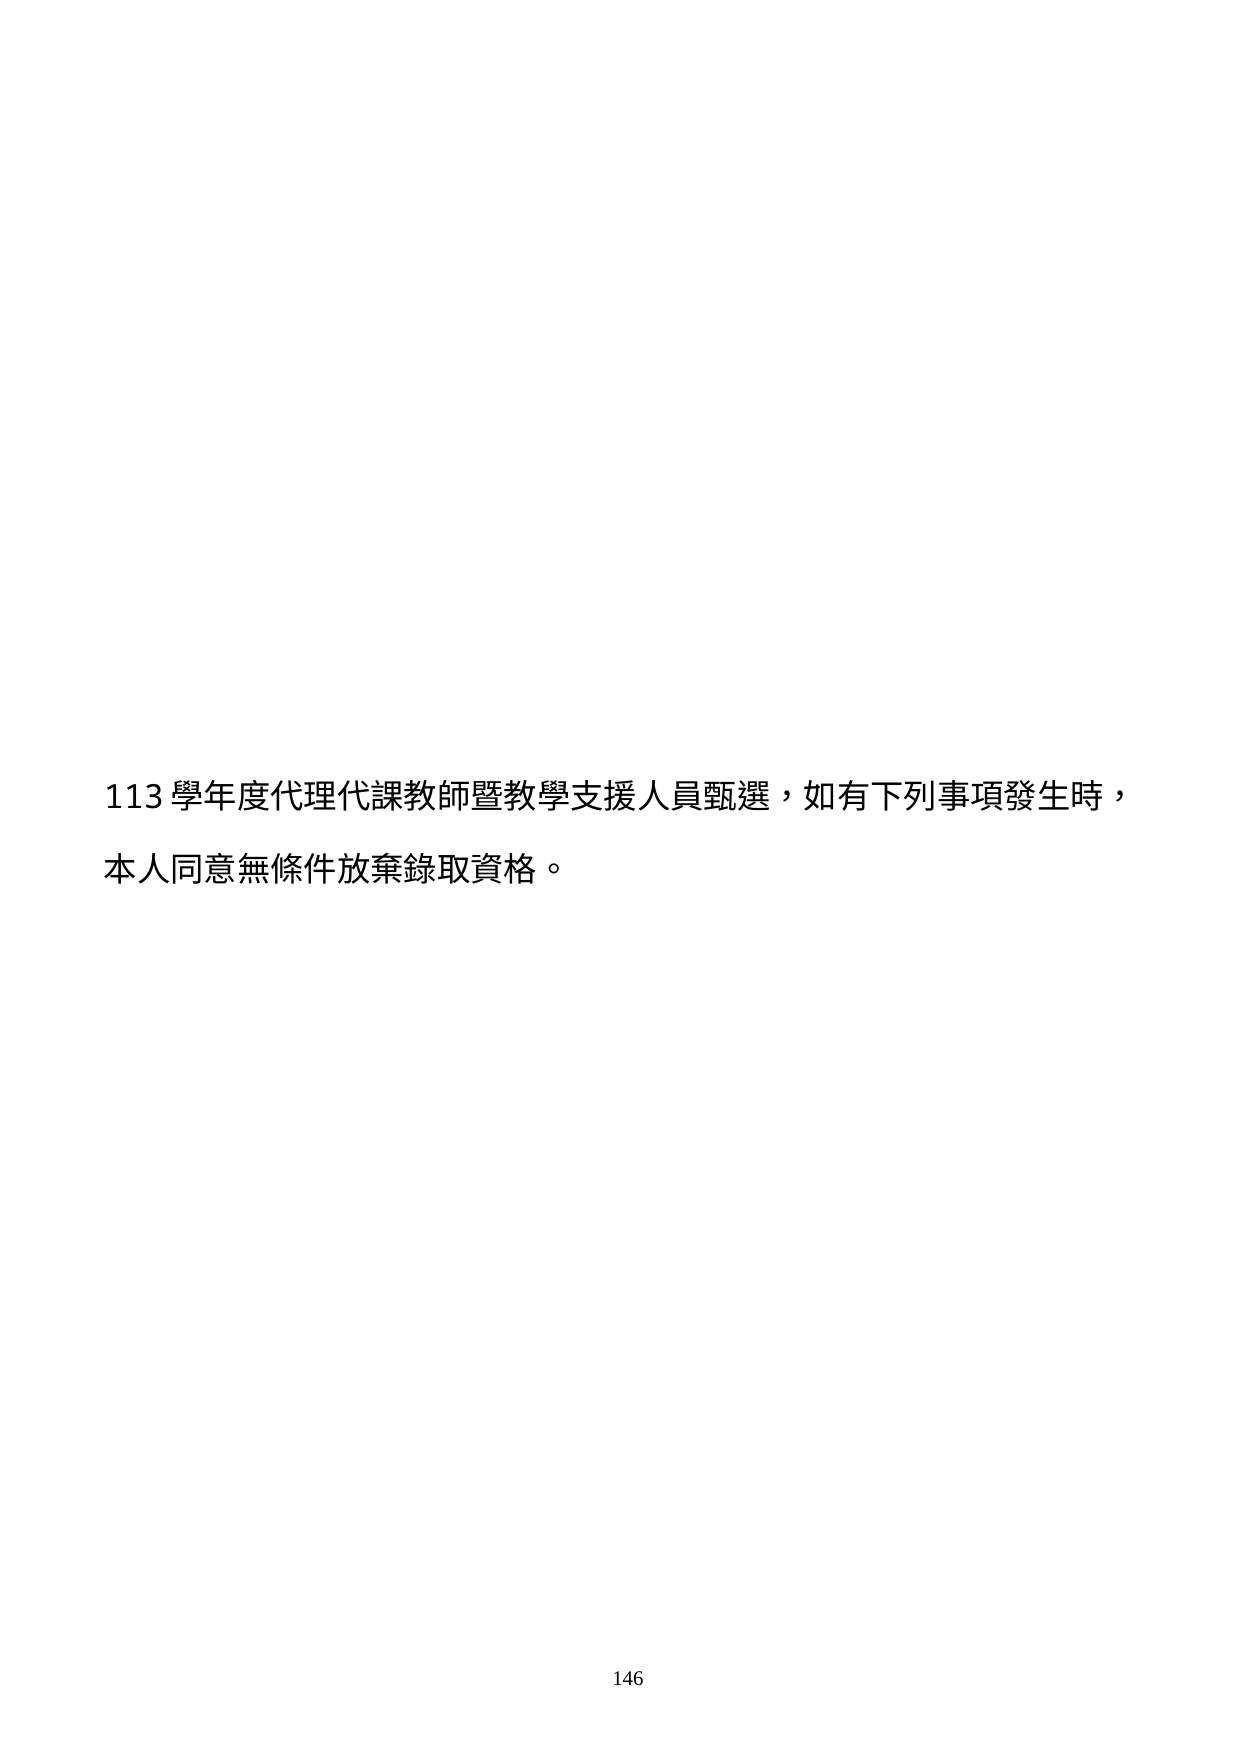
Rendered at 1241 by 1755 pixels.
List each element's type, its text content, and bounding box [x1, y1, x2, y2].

text 113學年度代理代課教師暨教學支援人員甄選，如有下列事項發生時，本人同意無條件放棄錄取資格。 [103, 770, 1152, 891]
